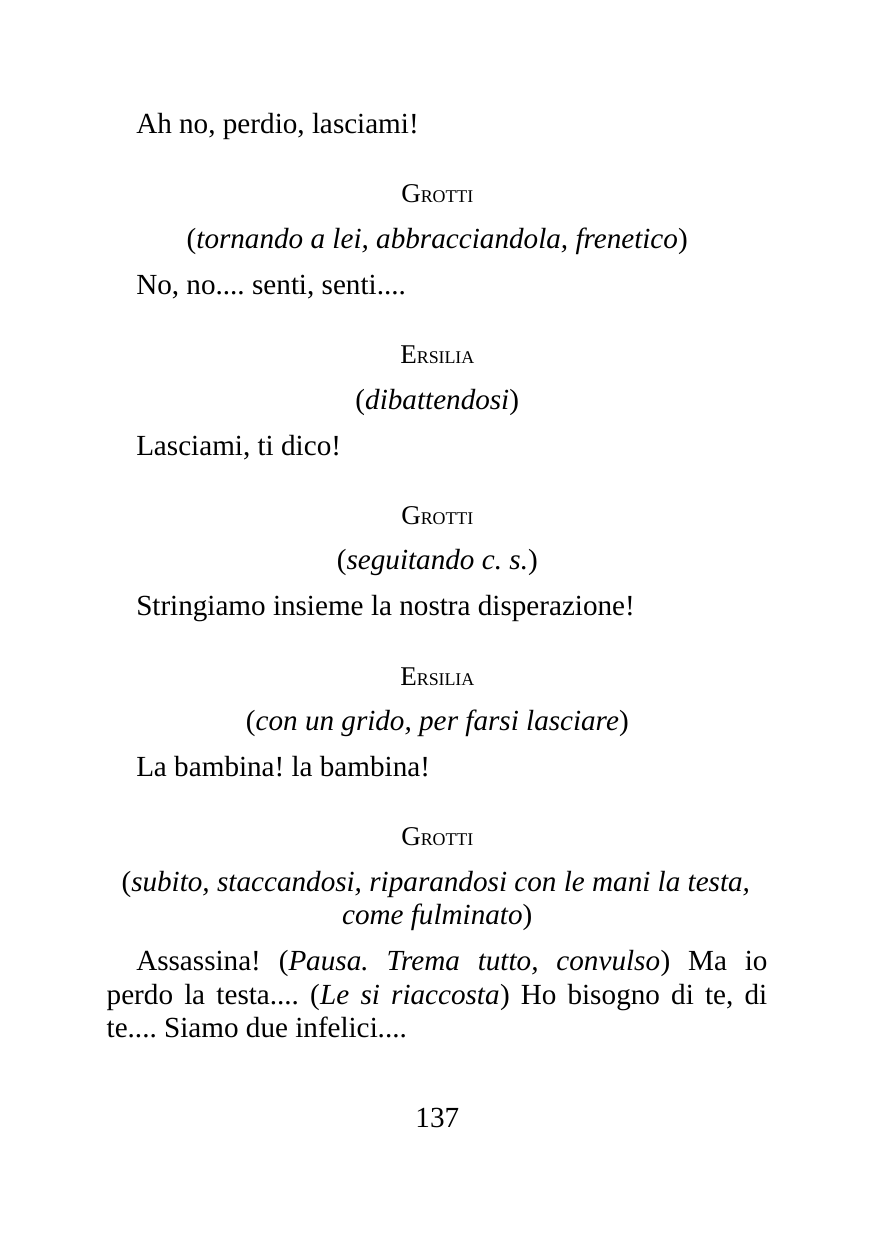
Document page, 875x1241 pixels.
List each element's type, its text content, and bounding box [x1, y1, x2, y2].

text (seguitando c. s.) [106, 542, 768, 576]
text Grotti [106, 499, 768, 530]
text (con un grido, per farsi lasciare) [106, 703, 768, 737]
text Grotti [106, 177, 768, 208]
text Ah no, perdio, lasciami! [106, 106, 768, 140]
text La bambina! la bambina! [106, 749, 768, 783]
text (subito, staccandosi, riparandosi con le mani la testa, come fulminato) [106, 864, 768, 931]
text Lasciami, ti dico! [106, 428, 768, 461]
text (tornando a lei, abbracciandola, frenetico) [106, 221, 768, 254]
text Grotti [106, 820, 768, 851]
text Ersilia [106, 659, 768, 691]
text (dibattendosi) [106, 382, 768, 415]
text Assassina! (Pausa. Trema tutto, convulso) Ma io perdo la testa.... (Le si riaccosta) Ho bisogno di te, di te.... Siamo due infelici.... [106, 943, 768, 1044]
text Stringiamo insieme la nostra disperazione! [106, 588, 768, 622]
text No, no.... senti, senti.... [106, 267, 768, 301]
text Ersilia [106, 338, 768, 369]
